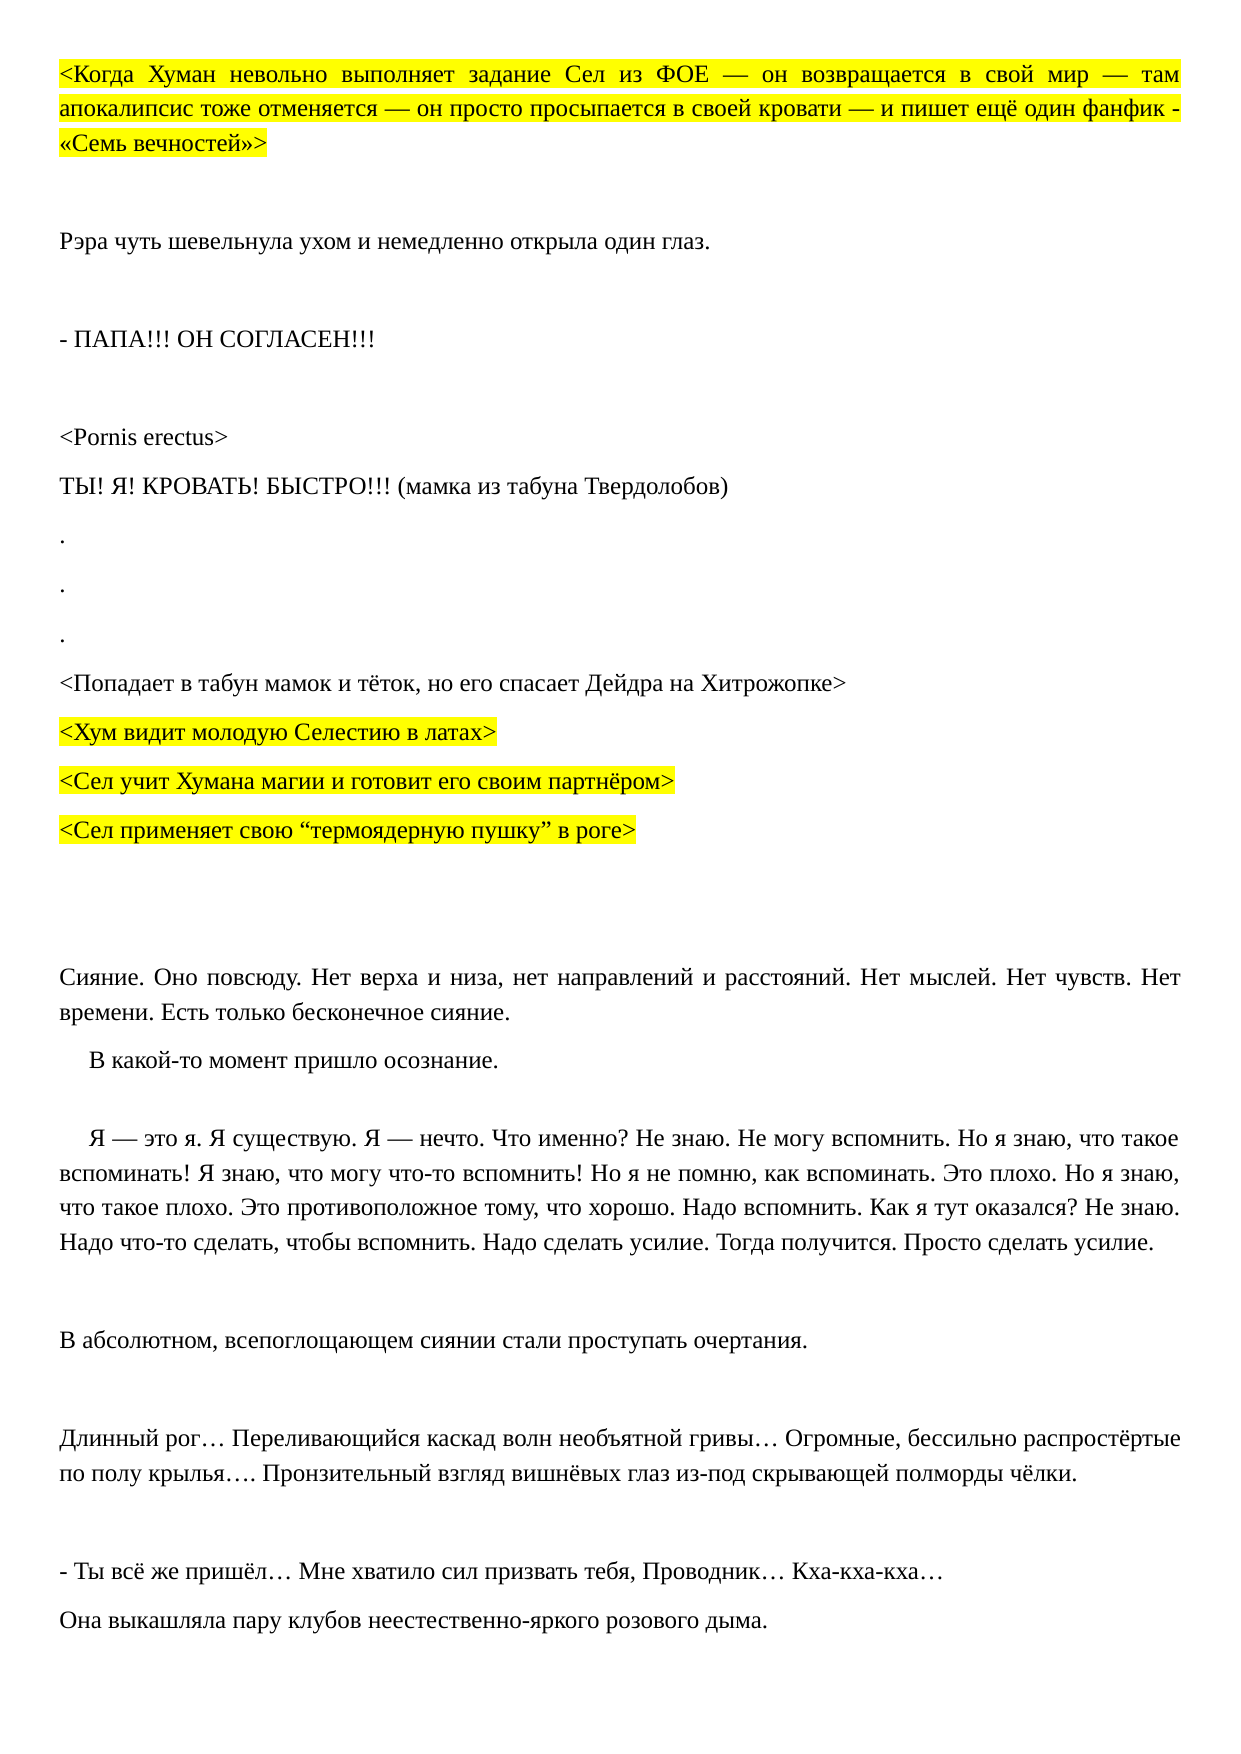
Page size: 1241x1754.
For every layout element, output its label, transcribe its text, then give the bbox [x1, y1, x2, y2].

text . [59, 521, 1181, 549]
text Длинный рог… Переливающийся каскад волн необъятной гривы… Огромные, бессильно распростёртые по полу крылья…. Пронзительный взгляд вишнёвых глаз из-под скрывающей полморды чёлки. [59, 1423, 1181, 1486]
text Рэра чуть шевельнула ухом и немедленно открыла один глаз. [59, 226, 1181, 255]
text ТЫ! Я! КРОВАТЬ! БЫСТРО!!! (мамка из табуна Твердолобов) [59, 471, 1181, 500]
text <Попадает в табун мамок и тёток, но его спасает Дейдра на Хитрожопке> [59, 668, 1181, 696]
text В абсолютном, всепоглощающем сиянии стали проступать очертания. [59, 1325, 1181, 1354]
text - ПАПА!!! ОН СОГЛАСЕН!!! [59, 324, 1181, 353]
text . [59, 569, 1181, 598]
text Она выкашляла пару клубов неестественно-яркого розового дыма. [59, 1605, 1181, 1633]
text Сияние. Оно повсюду. Нет верха и низа, нет направлений и расстояний. Нет мыслей. Нет чувств. Нет времени. Есть только бесконечное сияние. [59, 962, 1181, 1025]
text Я — это я. Я существую. Я — нечто. Что именно? Не знаю. Не могу вспомнить. Но я знаю, что такое вспоминать! Я знаю, что могу что-то вспомнить! Но я не помню, как вспоминать. Это плохо. Но я знаю, что такое плохо. Это противоположное тому, что хорошо. Надо вспомнить. Как я тут оказался? Не знаю. Надо что-то сделать, чтобы вспомнить. Надо сделать усилие. Тогда получится. Просто сделать усилие. [59, 1123, 1181, 1256]
text <Сел применяет свою “термоядерную пушку” в роге> [59, 815, 1181, 844]
text . [59, 619, 1181, 647]
text <Сел учит Хумана магии и готовит его своим партнёром> [59, 766, 1181, 794]
text <Когда Хуман невольно выполняет задание Сел из ФОЕ — он возвращается в свой мир — там апокалипсис тоже отменяется — он просто просыпается в своей кровати — и пишет ещё один фанфик - «Семь вечностей»> [59, 59, 1181, 157]
text <Хум видит молодую Селестию в латах> [59, 717, 1181, 746]
text <Pornis erectus> [59, 422, 1181, 451]
text В какой-то момент пришло осознание. [59, 1046, 1181, 1074]
text - Ты всё же пришёл… Мне хватило сил призвать тебя, Проводник… Кха-кха-кха… [59, 1556, 1181, 1584]
